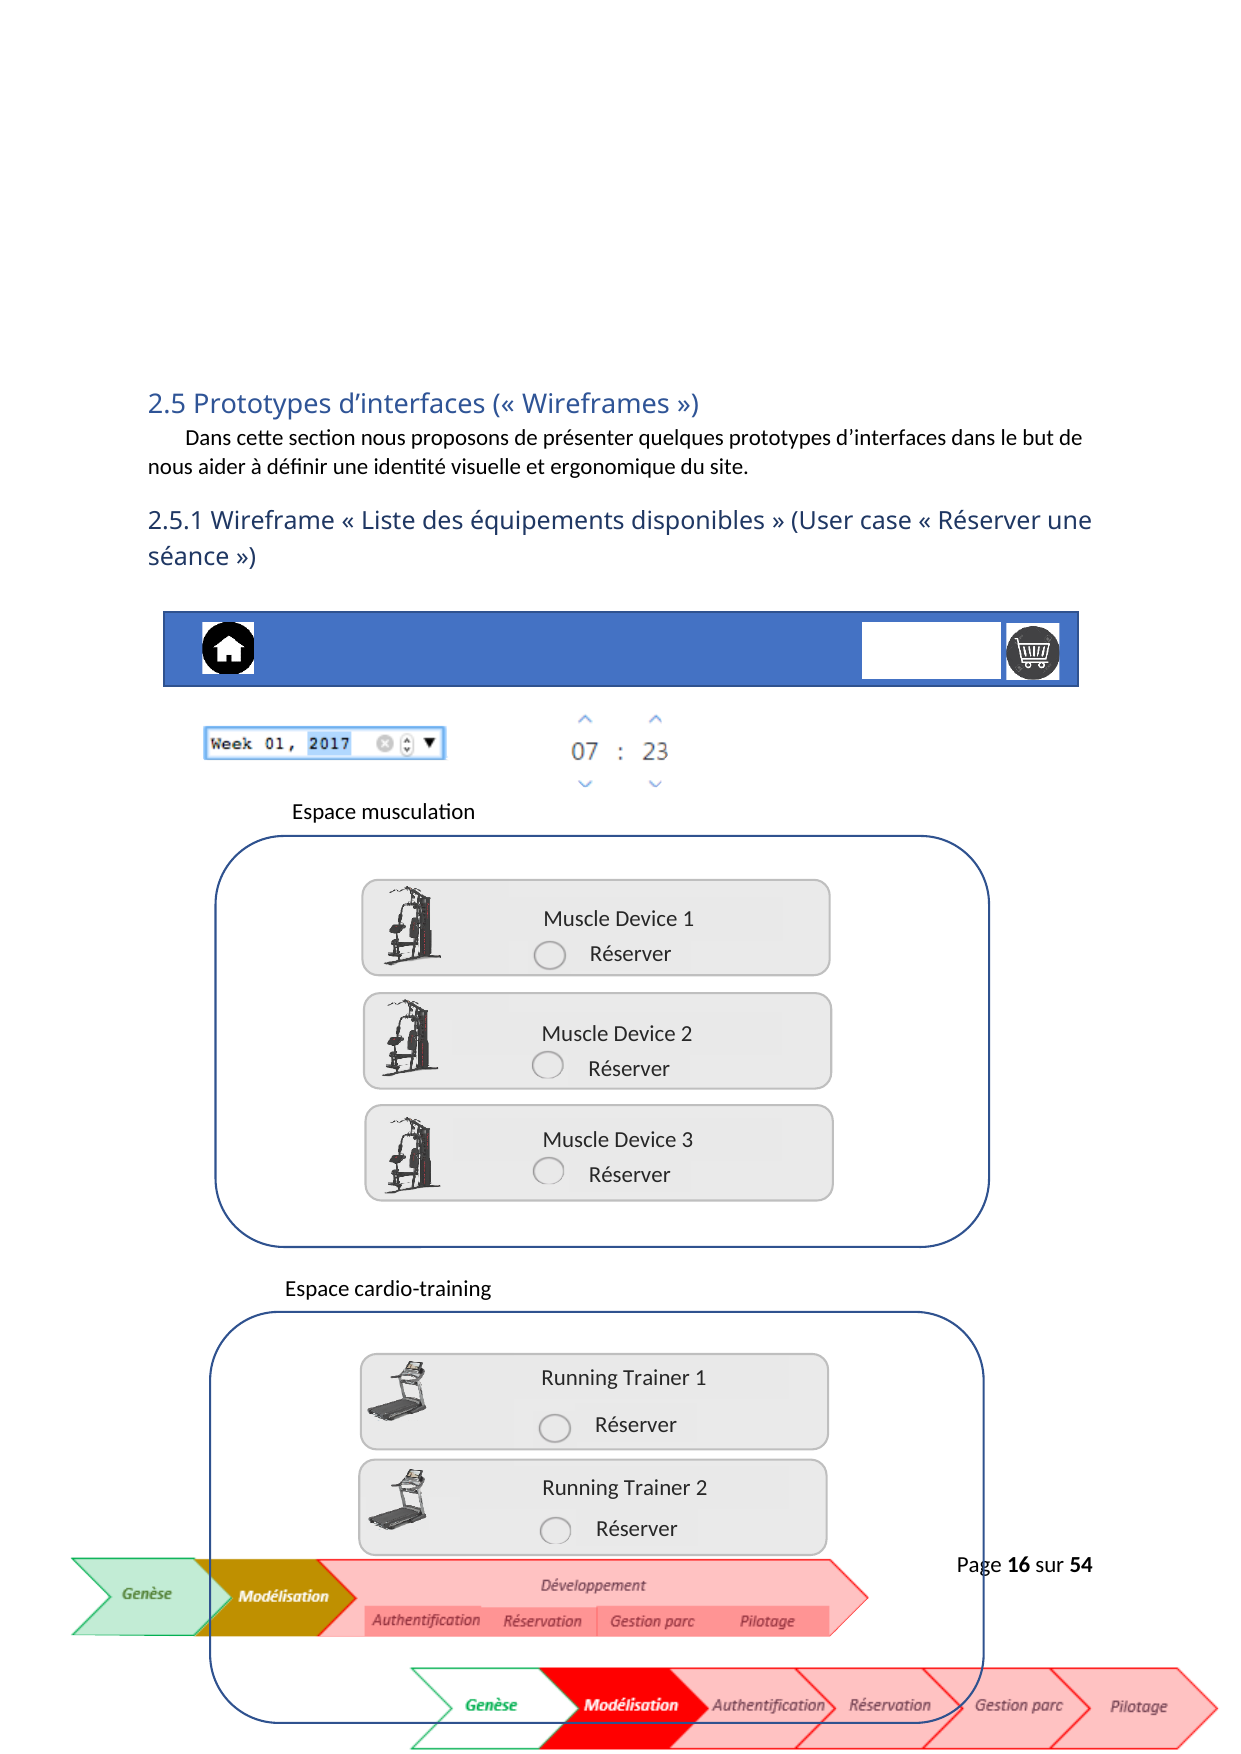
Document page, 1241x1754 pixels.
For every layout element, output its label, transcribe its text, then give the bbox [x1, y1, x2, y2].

text Espace cardio-training [277, 1274, 499, 1302]
text Laurent [877, 629, 986, 657]
text Dans cette section nous proposons de présenter quelques prototypes d’interfaces dans le but de nous aider à définir une identité visuelle et ergonomique du site. [148, 423, 1092, 480]
text Espace musculation [273, 797, 494, 825]
subtitle 2.5 Prototypes d’interfaces (« Wireframes ») [148, 384, 1092, 421]
subtitle 2.5.1 Wireframe « Liste des équipements disponibles » (User case « Réserver une séance ») [148, 502, 1092, 572]
